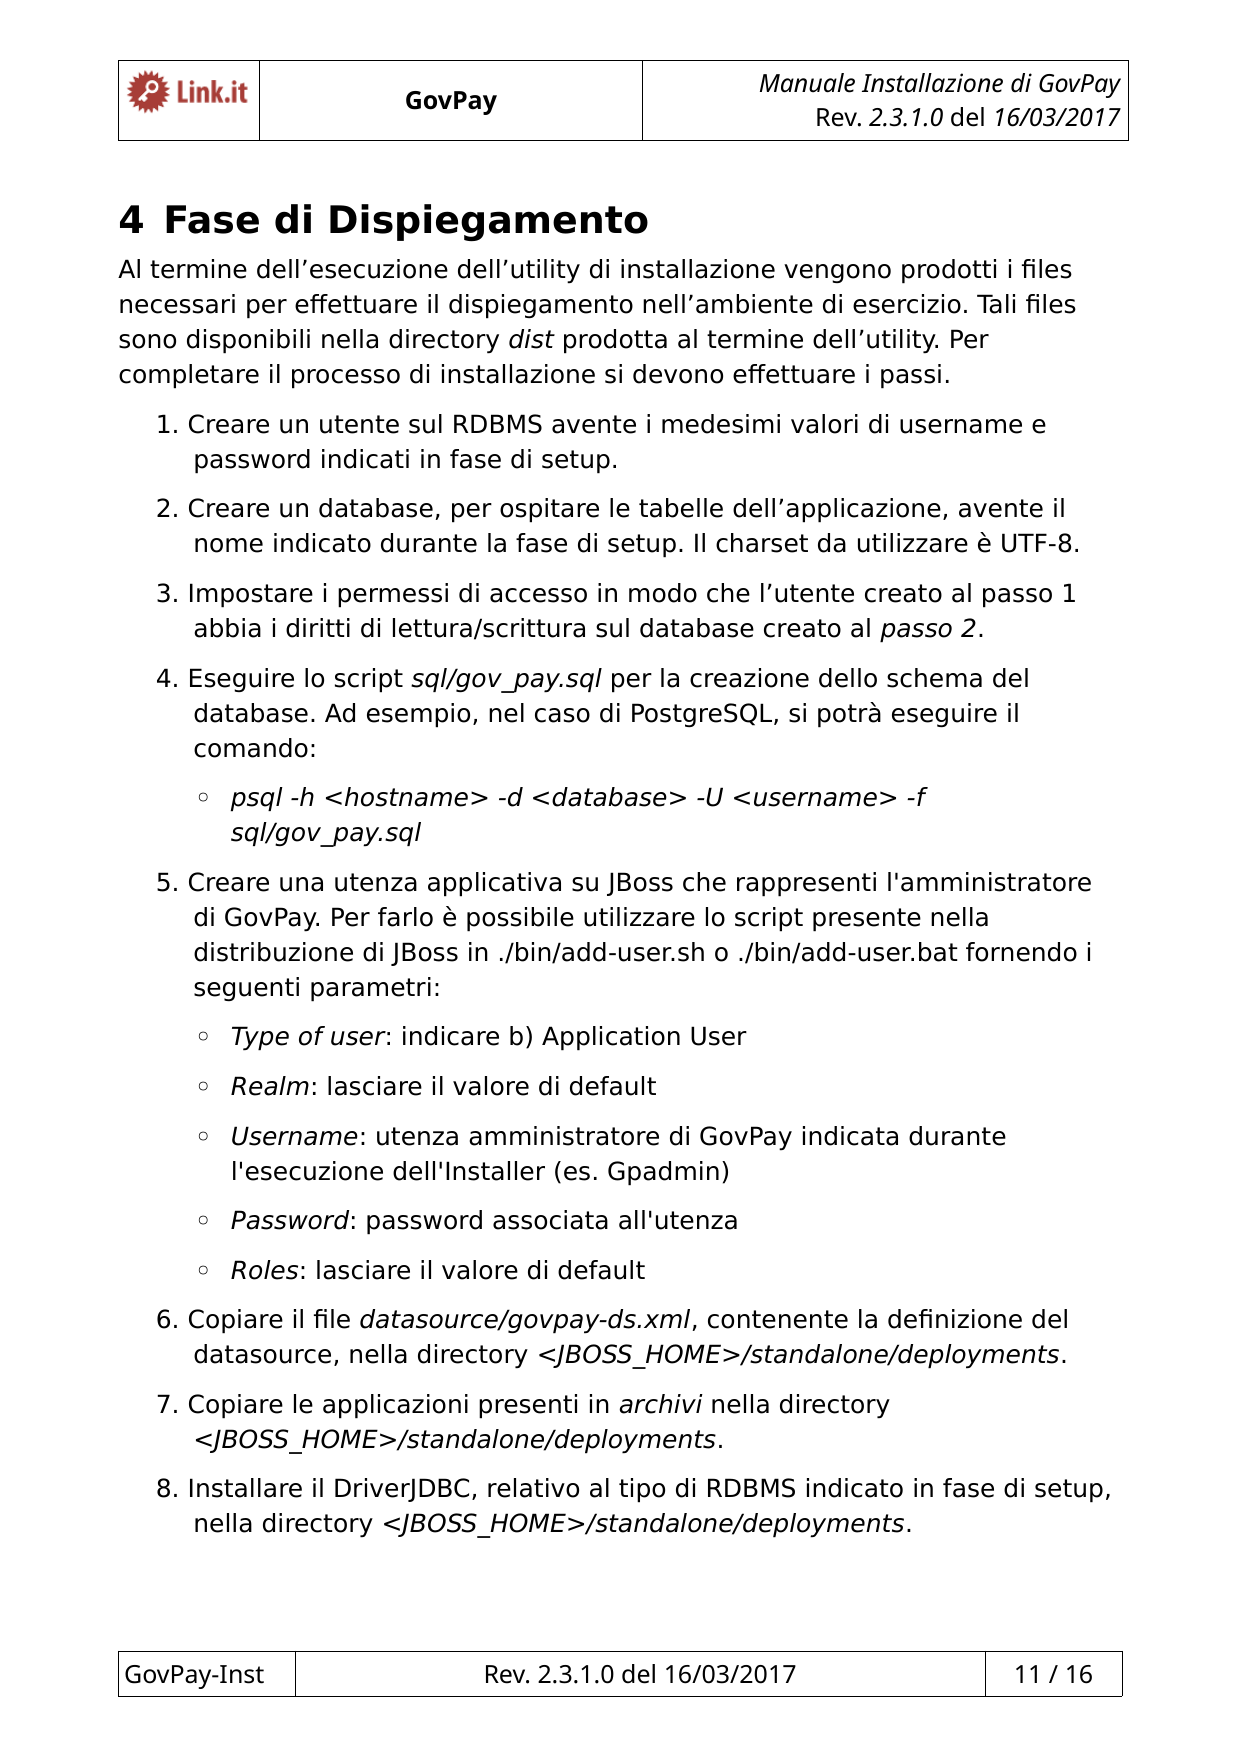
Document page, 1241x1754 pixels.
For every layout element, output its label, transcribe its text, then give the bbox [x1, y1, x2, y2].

list Copiare le applicazioni presenti in archivi nella directory <JBOSS_HOME>/standalone/deployments. [156, 1390, 1122, 1454]
list Password: password associata all'utenza [193, 1206, 1122, 1235]
list Roles: lasciare il valore di default [193, 1256, 1122, 1285]
picture [123, 65, 254, 119]
list Copiare il file datasource/govpay-ds.xml, contenente la definizione del datasource, nella directory <JBOSS_HOME>/standalone/deployments. [156, 1305, 1122, 1369]
list Creare una utenza applicativa su JBoss che rappresenti l'amministratore di GovPay. Per farlo è possibile utilizzare lo script presente nella distribuzione di JBoss in ./bin/add-user.sh o ./bin/add-user.bat fornendo i seguenti parametri: [156, 868, 1122, 1002]
list Creare un database, per ospitare le tabelle dell’applicazione, avente il nome indicato durante la fase di setup. Il charset da utilizzare è UTF-8. [156, 494, 1122, 559]
list Creare un utente sul RDBMS avente i medesimi valori di username e password indicati in fase di setup. [156, 410, 1122, 474]
text Al termine dell’esecuzione dell’utility di installazione vengono prodotti i files necessari per effettuare il dispiegamento nell’ambiente di esercizio. Tali files sono disponibili nella directory dist prodotta al termine dell’utility. Per completare il processo di installazione si devono effettuare i passi. [118, 255, 1122, 389]
list Username: utenza amministratore di GovPay indicata durante l'esecuzione dell'Installer (es. Gpadmin) [193, 1122, 1122, 1186]
subtitle Fase di Dispiegamento [118, 199, 1122, 243]
list Installare il DriverJDBC, relativo al tipo di RDBMS indicato in fase di setup, nella directory <JBOSS_HOME>/standalone/deployments. [156, 1474, 1122, 1539]
list Type of user: indicare b) Application User [193, 1022, 1122, 1052]
list psql -h <hostname> -d <database> -U <username> -f sql/gov_pay.sql [193, 783, 1122, 847]
list Realm: lasciare il valore di default [193, 1072, 1122, 1101]
list Impostare i permessi di accesso in modo che l’utente creato al passo 1 abbia i diritti di lettura/scrittura sul database creato al passo 2. [156, 579, 1122, 643]
list Eseguire lo script sql/gov_pay.sql per la creazione dello schema del database. Ad esempio, nel caso di PostgreSQL, si potrà eseguire il comando: [156, 664, 1122, 763]
